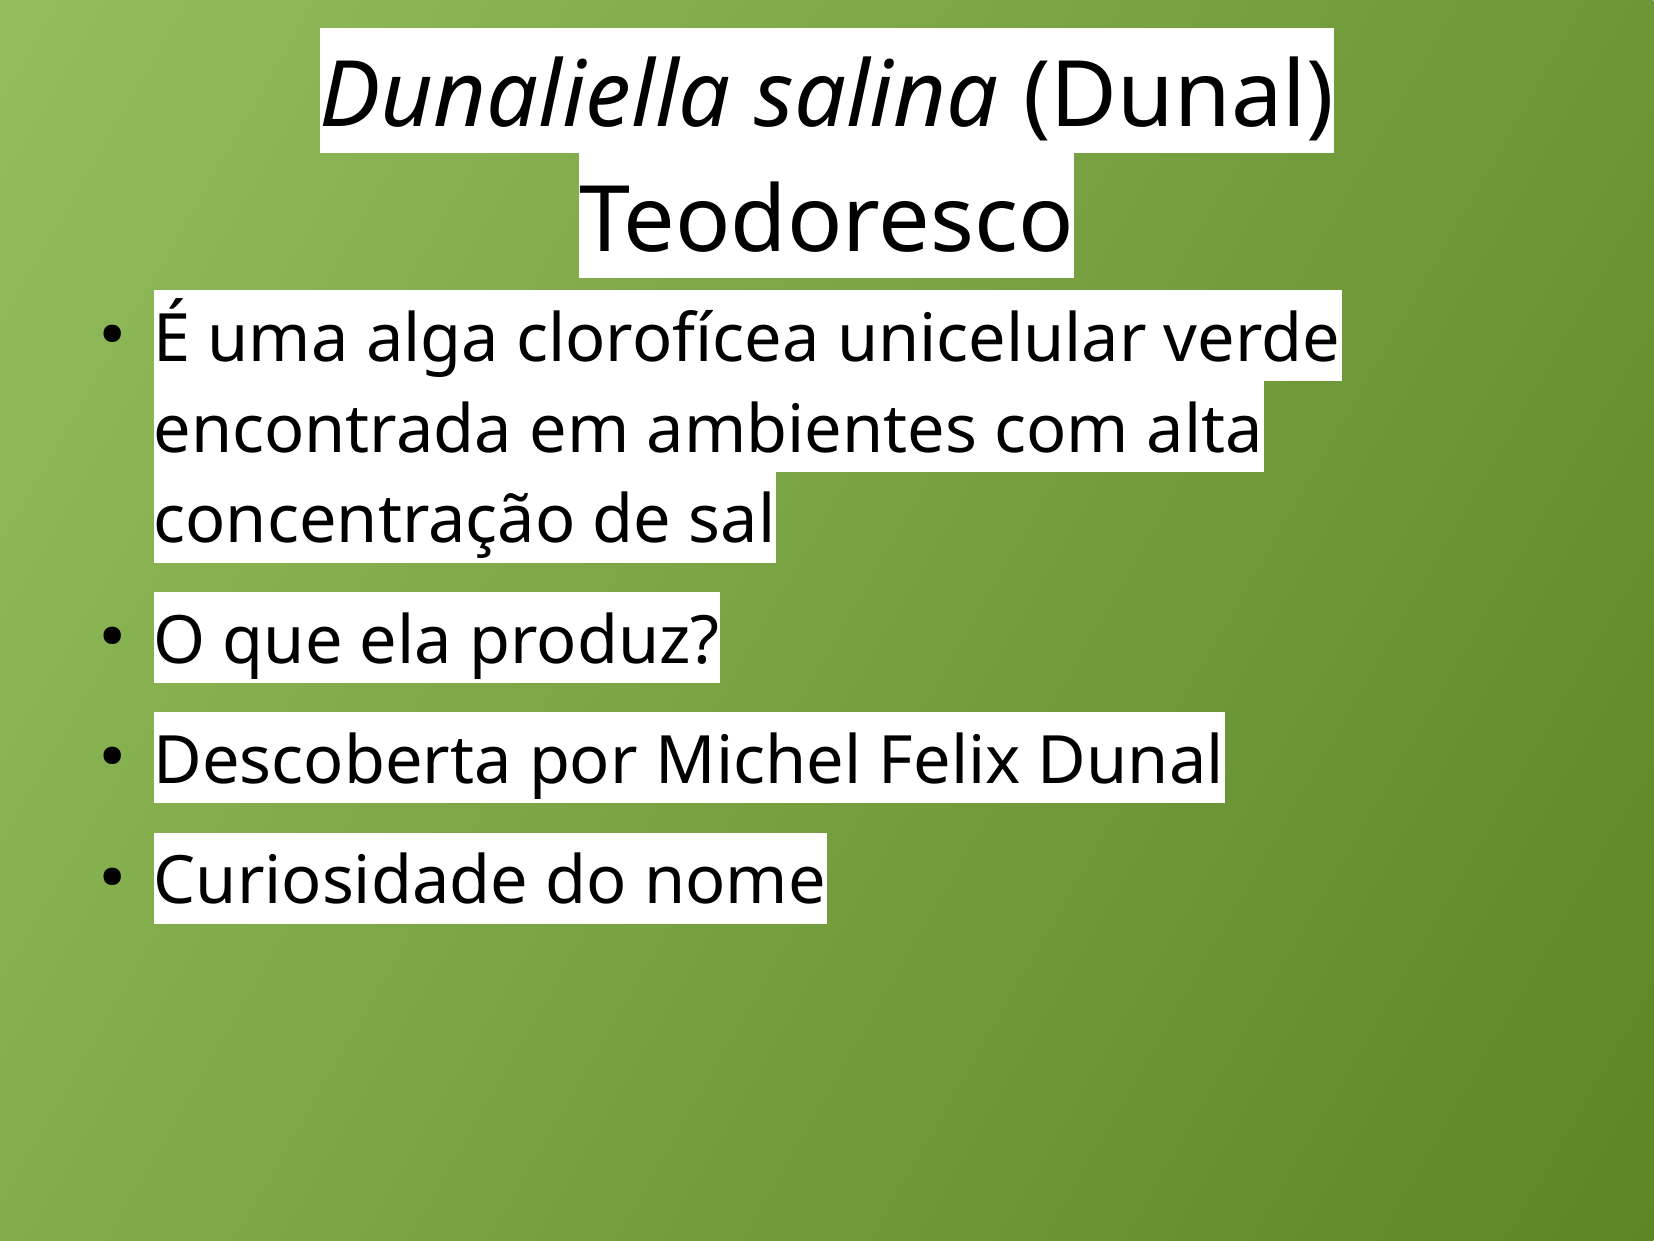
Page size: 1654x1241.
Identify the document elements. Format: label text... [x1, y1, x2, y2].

title Dunaliella salina (Dunal) Teodoresco [82, 33, 1571, 273]
list É uma alga clorofícea unicelular verde encontrada em ambientes com alta concentração de sal O que ela produz? Descoberta por Michel Felix Dunal Curiosidade do nome [82, 290, 1571, 1010]
